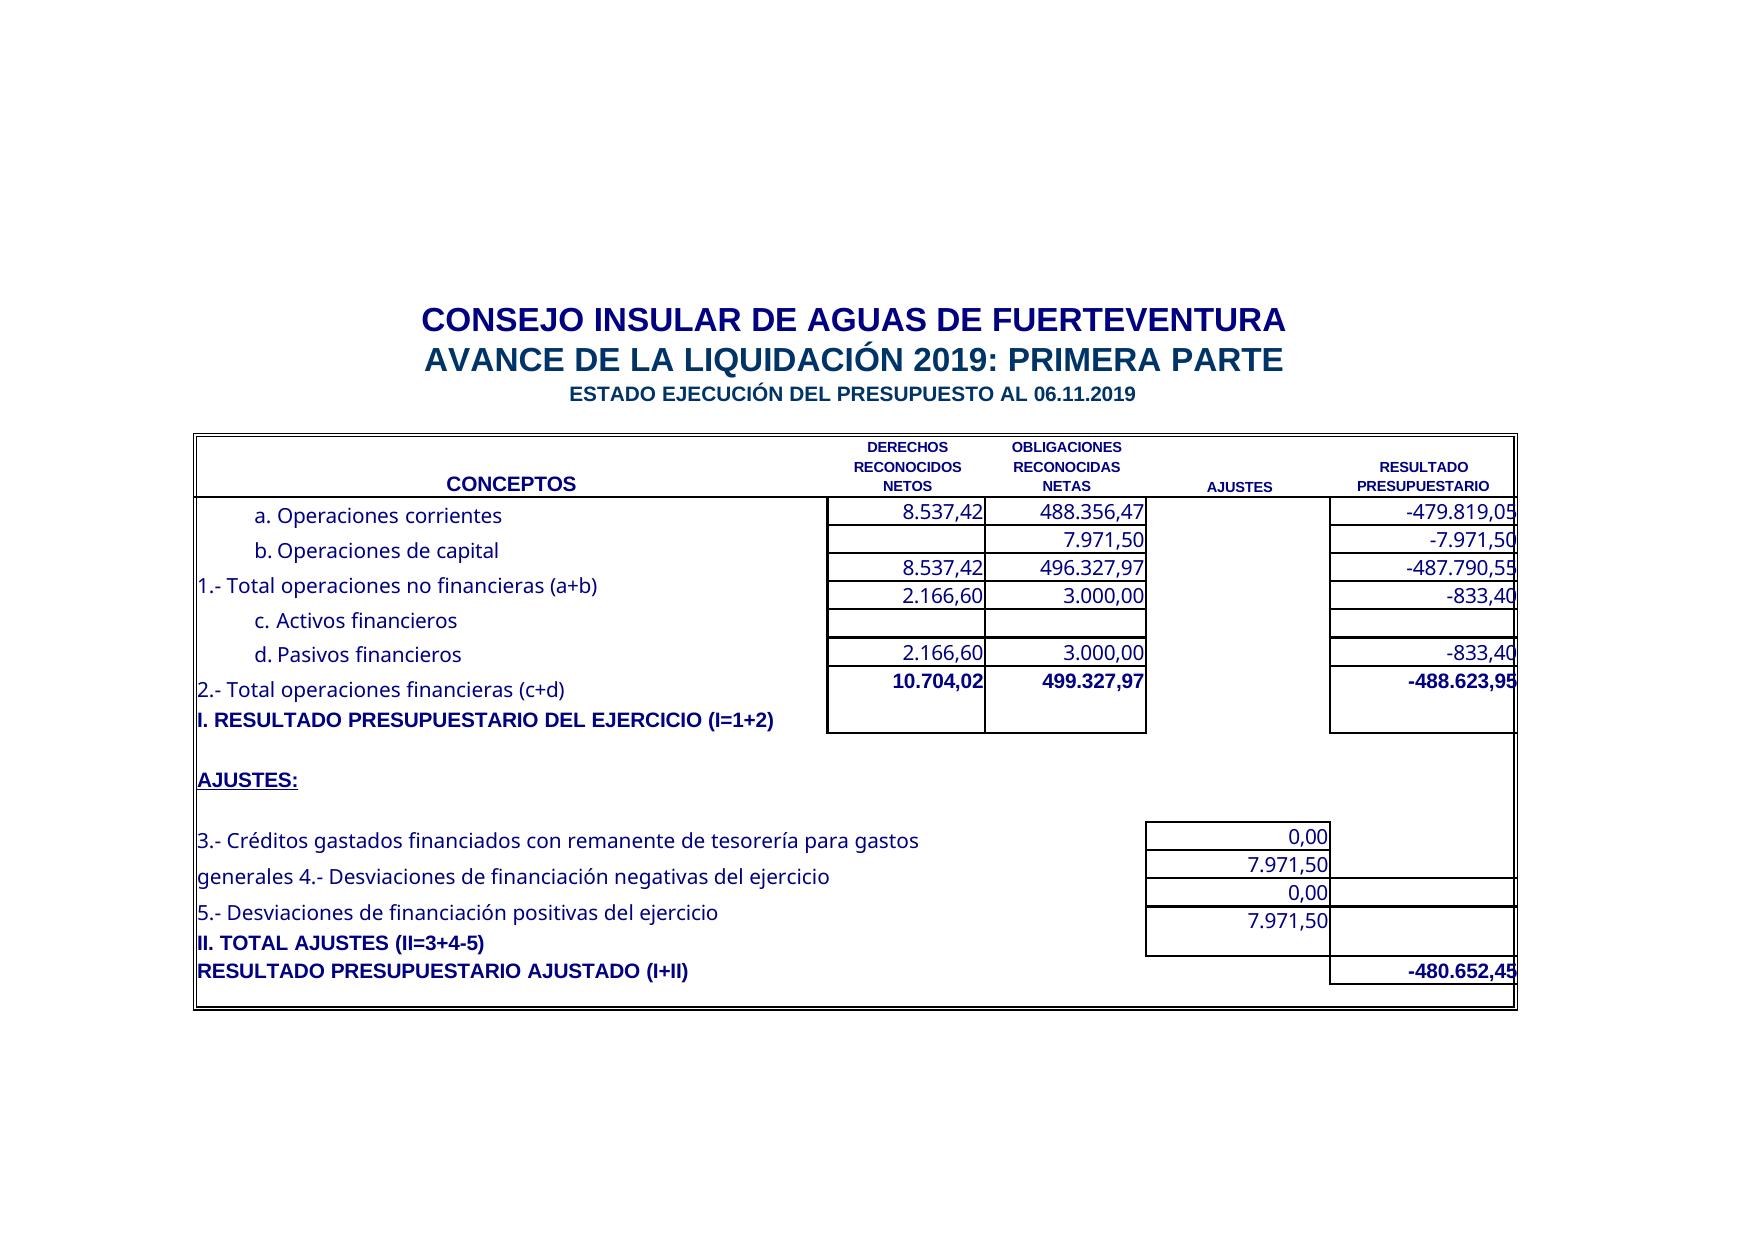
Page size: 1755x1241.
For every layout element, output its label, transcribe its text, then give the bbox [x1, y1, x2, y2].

table_cell -833,40 [1331, 639, 1513, 664]
table_cell Operaciones corrientes Operaciones de capital 1.- Total operaciones no financieras (a+b) Activos financieros Pasivos financieros 2.- Total operaciones financieras (c+d) I. RESULTADO PRESUPUESTARIO DEL EJERCICIO (I=1+2) [197, 498, 826, 732]
table_cell 3.000,00 [986, 639, 1145, 664]
table_cell -7.971,50 [1331, 526, 1513, 552]
table_header OBLIGACIONES RECONOCIDAS NETAS [985, 437, 1146, 496]
table_cell 0,00 [1147, 879, 1329, 905]
table_cell -479.819,05 [1331, 498, 1513, 524]
text ESTADO EJECUCIÓN DEL PRESUPUESTO AL 06.11.2019 [25, 382, 1680, 406]
table_cell 10.704,02 [829, 667, 984, 732]
table_cell [829, 610, 984, 636]
table_cell 7.971,50 [1147, 908, 1329, 955]
table_cell 8.537,42 [829, 554, 984, 580]
table_cell [1331, 879, 1513, 905]
table_cell [829, 526, 984, 552]
table_cell 8.537,42 [829, 498, 984, 524]
table_cell 3.- Créditos gastados financiados con remanente de tesorería para gastos generales 4.- Desviaciones de financiación negativas del ejercicio 5.- Desviaciones de financiación positivas del ejercicio II. TOTAL AJUSTES (II=3+4-5) [197, 821, 1145, 955]
table_cell [1147, 498, 1329, 732]
table_cell 7.971,50 [986, 526, 1145, 552]
table_cell [197, 983, 1513, 1006]
table_cell [1331, 610, 1513, 636]
table_cell 496.327,97 [986, 554, 1145, 580]
table_header DERECHOS RECONOCIDOS NETOS [828, 437, 985, 496]
table_cell -480.652,45 [1331, 957, 1513, 983]
table_cell 0,00 [1147, 823, 1329, 849]
table_header RESULTADO PRESUPUESTARIO [1330, 437, 1513, 496]
table_cell AJUSTES: [197, 732, 1513, 821]
table_cell [986, 610, 1145, 636]
table_cell -488.623,95 [1331, 667, 1513, 732]
table_cell RESULTADO PRESUPUESTARIO AJUSTADO (I+II) [197, 955, 1329, 983]
table_cell 2.166,60 [829, 582, 984, 608]
table_header CONCEPTOS [197, 437, 827, 496]
table_cell 488.356,47 [986, 498, 1145, 524]
table_cell 7.971,50 [1147, 851, 1329, 877]
table_cell [1331, 821, 1513, 877]
table_cell 2.166,60 [829, 639, 984, 664]
table_header AJUSTES [1146, 437, 1330, 496]
table_cell -833,40 [1331, 582, 1513, 608]
table_cell -487.790,55 [1331, 554, 1513, 580]
table_cell 499.327,97 [986, 667, 1145, 732]
subtitle CONSEJO INSULAR DE AGUAS DE FUERTEVENTURA AVANCE DE LA LIQUIDACIÓN 2019: PRIMERA PARTE [357, 300, 1350, 378]
table_cell [1331, 908, 1513, 955]
table_cell 3.000,00 [986, 582, 1145, 608]
